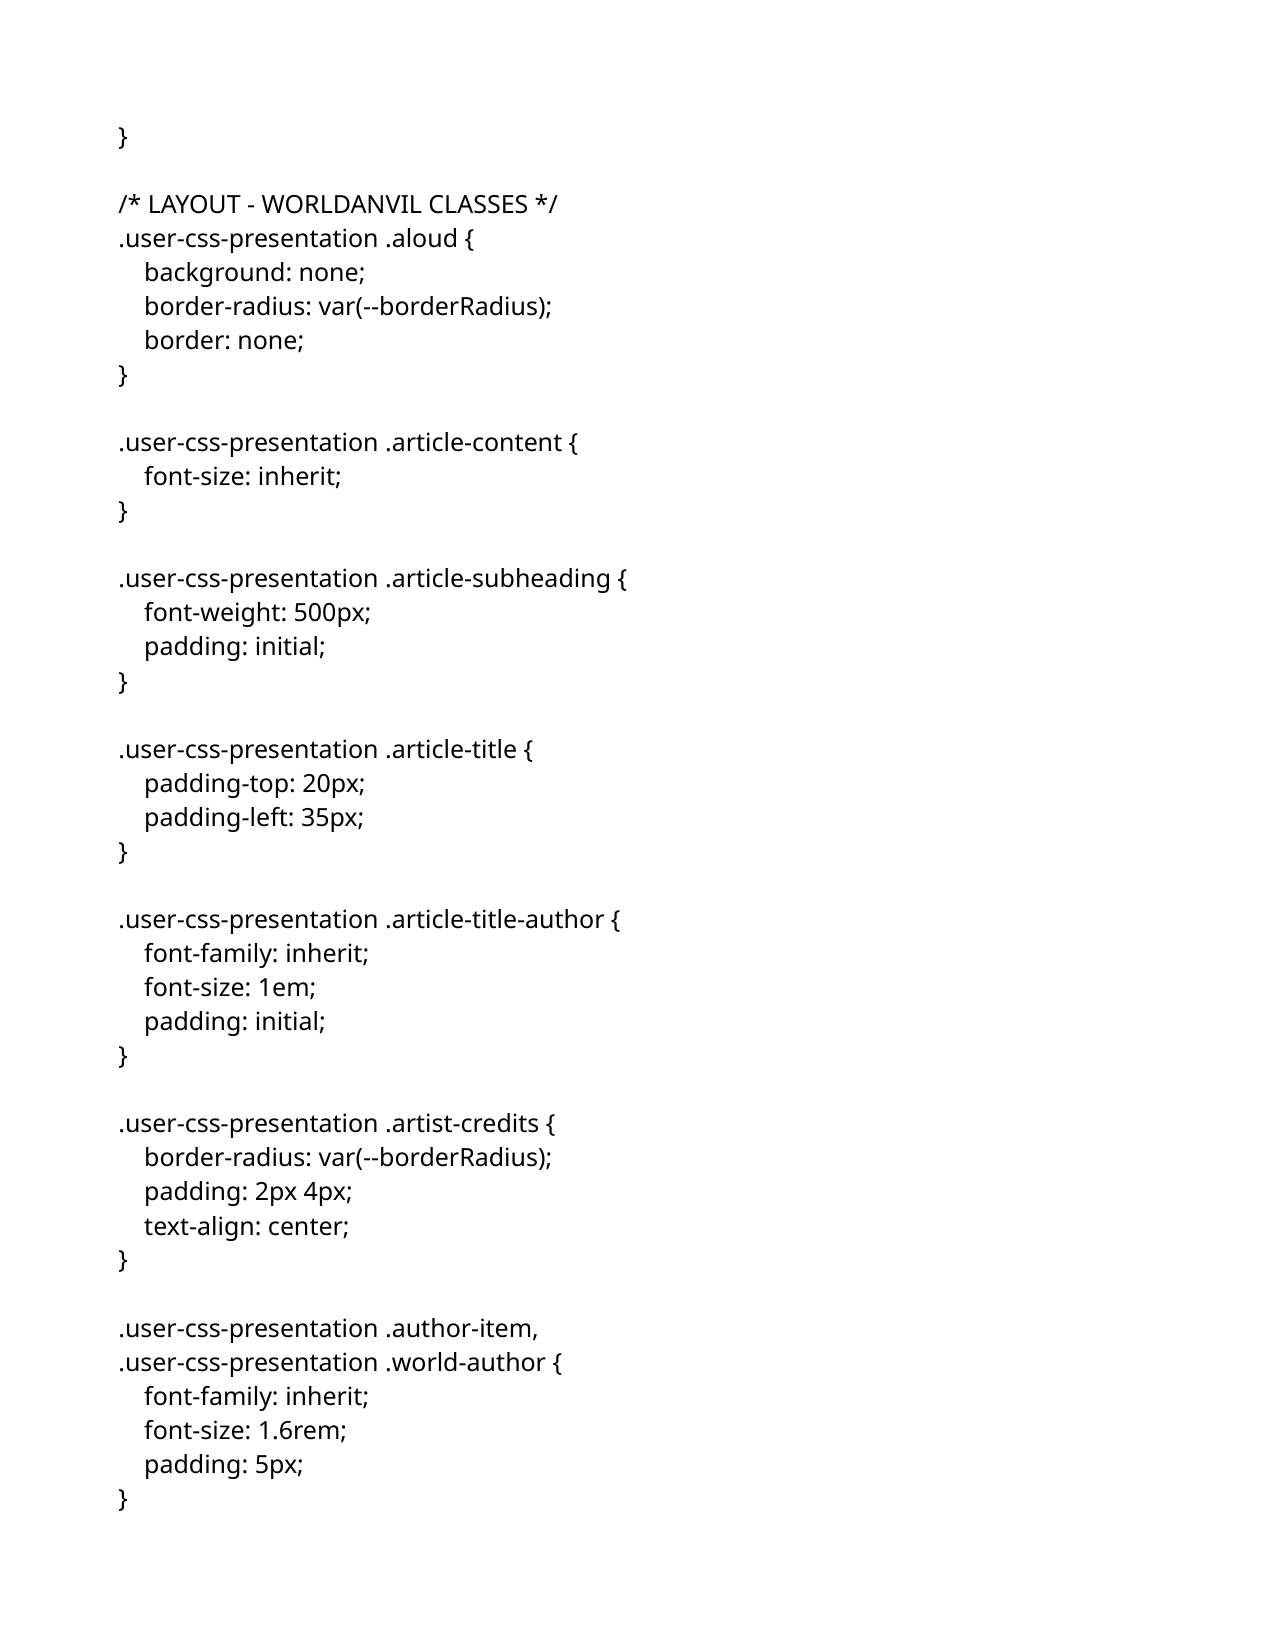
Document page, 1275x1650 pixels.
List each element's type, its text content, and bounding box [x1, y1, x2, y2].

text padding-top: 20px; [118, 765, 1157, 799]
text .user-css-presentation .article-title { [118, 731, 1157, 765]
text .user-css-presentation .artist-credits { [118, 1106, 1157, 1140]
text } [118, 1038, 1157, 1072]
text font-weight: 500px; [118, 595, 1157, 629]
text .user-css-presentation .author-item, [118, 1310, 1157, 1344]
text padding: initial; [118, 1004, 1157, 1038]
text border-radius: var(--borderRadius); [118, 1140, 1157, 1174]
text .user-css-presentation .article-content { [118, 425, 1157, 459]
text padding: 2px 4px; [118, 1174, 1157, 1208]
text padding-left: 35px; [118, 799, 1157, 833]
text font-size: inherit; [118, 459, 1157, 493]
text text-align: center; [118, 1208, 1157, 1242]
text } [118, 493, 1157, 527]
text font-size: 1em; [118, 970, 1157, 1004]
text } [118, 357, 1157, 391]
text } [118, 1481, 1157, 1515]
text padding: 5px; [118, 1447, 1157, 1481]
text border-radius: var(--borderRadius); [118, 288, 1157, 322]
text .user-css-presentation .article-title-author { [118, 902, 1157, 936]
text background: none; [118, 254, 1157, 288]
text } [118, 663, 1157, 697]
text border: none; [118, 322, 1157, 357]
text font-size: 1.6rem; [118, 1412, 1157, 1447]
text } [118, 118, 1157, 152]
text .user-css-presentation .article-subheading { [118, 561, 1157, 595]
text } [118, 833, 1157, 867]
text .user-css-presentation .aloud { [118, 220, 1157, 254]
text padding: initial; [118, 629, 1157, 663]
text font-family: inherit; [118, 1378, 1157, 1412]
text /* LAYOUT - WORLDANVIL CLASSES */ [118, 186, 1157, 220]
text font-family: inherit; [118, 936, 1157, 970]
text .user-css-presentation .world-author { [118, 1344, 1157, 1378]
text } [118, 1242, 1157, 1276]
